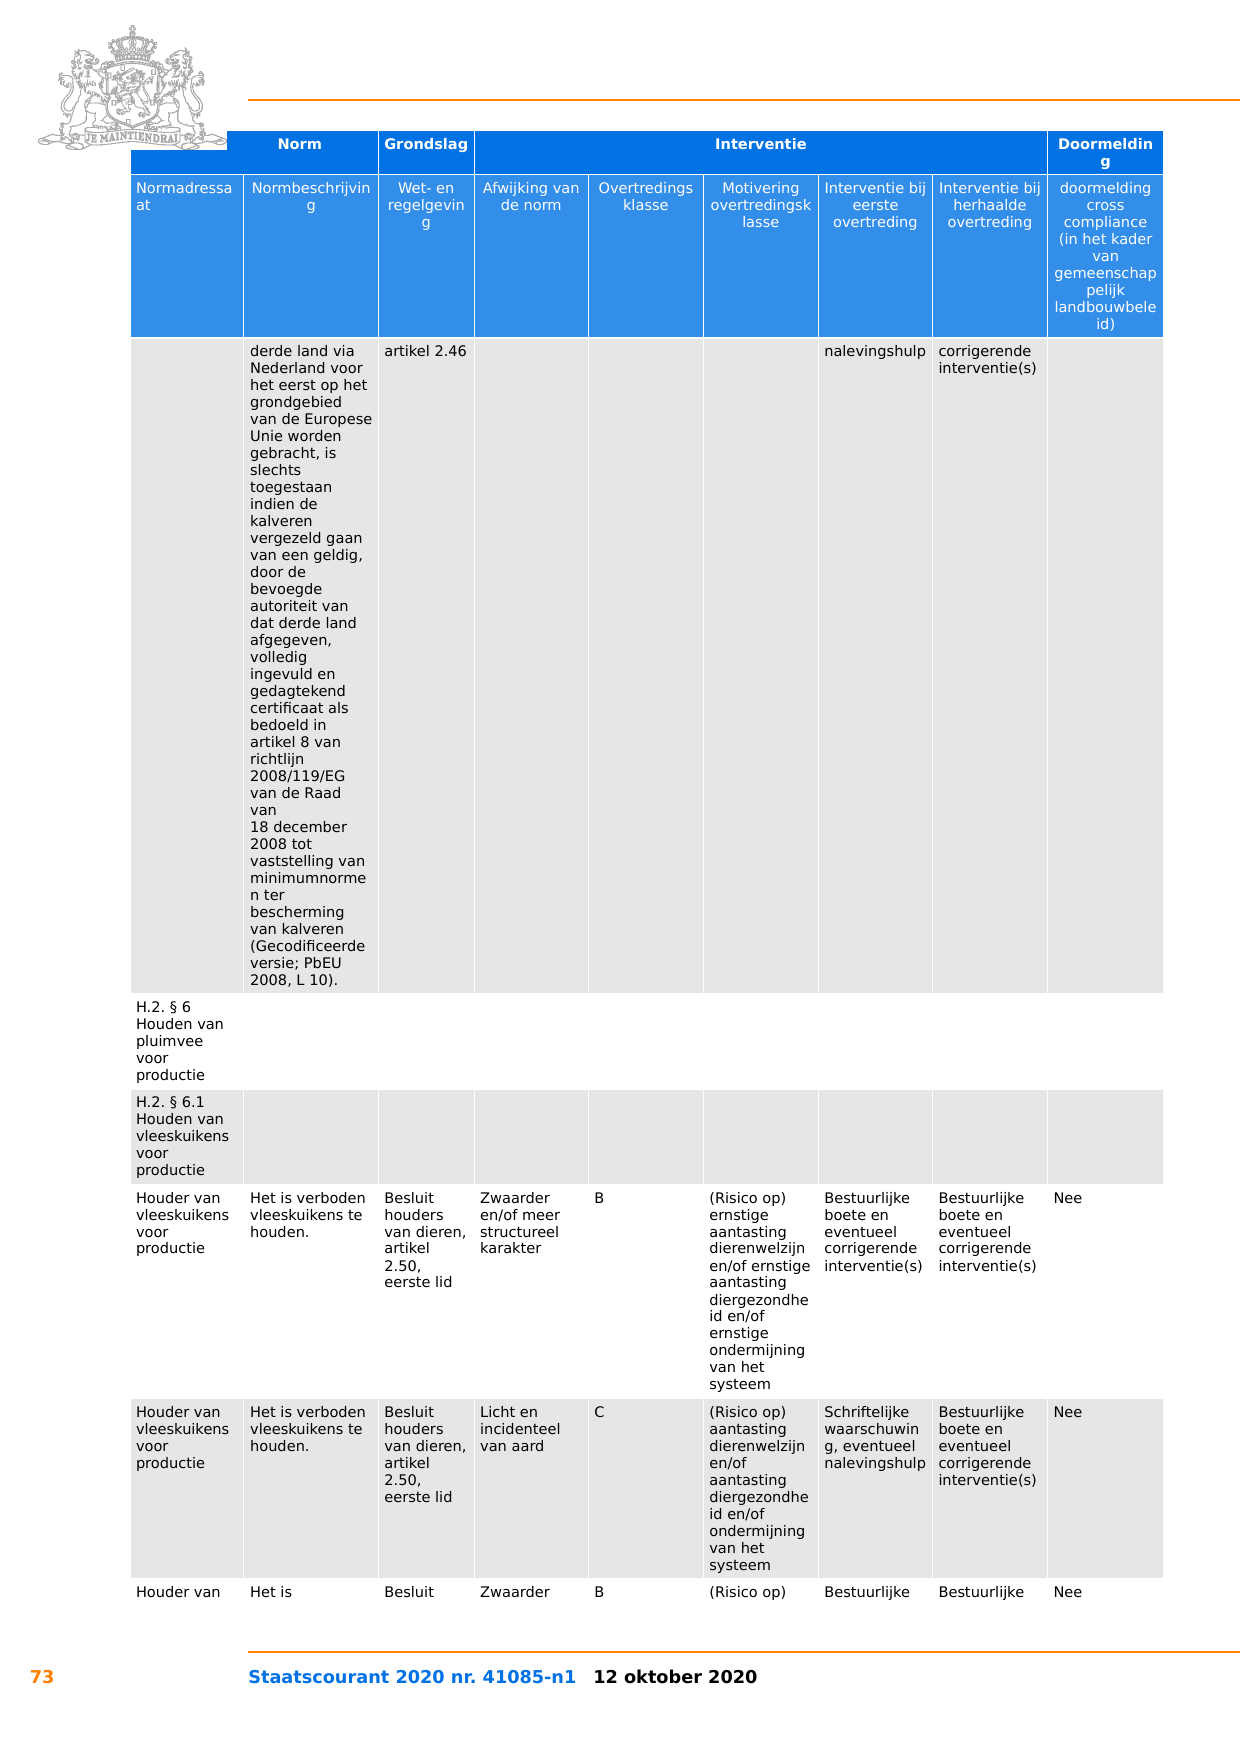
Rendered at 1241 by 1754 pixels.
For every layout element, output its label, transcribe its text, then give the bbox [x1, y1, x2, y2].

table_cell [933, 1090, 1047, 1184]
table_cell [589, 1090, 703, 1184]
table_cell Houder van vleeskuikens voor productie [131, 1399, 243, 1578]
table_cell artikel 2.46 [379, 339, 474, 993]
table_cell Besluit [379, 1579, 474, 1606]
table_cell Houder van [131, 1579, 243, 1606]
table_cell (Risico op) aantasting dierenwelzijn en/of aantasting diergezondheid en/of ondermijning van het systeem [704, 1399, 818, 1578]
table_cell (Risico op) ernstige aantasting dierenwelzijn en/of ernstige aantasting diergezondheid en/of ernstige ondermijning van het systeem [704, 1185, 818, 1398]
table_header Grondslag [379, 131, 474, 174]
table_cell Schriftelijke waarschuwing, eventueel nalevingshulp [819, 1399, 932, 1578]
table_cell [131, 339, 243, 993]
table_cell [379, 1090, 474, 1184]
table_cell Besluit houders van dieren, artikel 2.50, eerste lid [379, 1185, 474, 1398]
table_cell [589, 994, 703, 1088]
table_header Interventie [475, 131, 1047, 174]
table_cell [704, 994, 818, 1088]
table_cell Motivering overtredingsklasse [704, 175, 818, 337]
table_cell Het is verboden vleeskuikens te houden. [244, 1185, 378, 1398]
table_cell [589, 339, 703, 993]
table_cell [379, 994, 474, 1088]
table_cell Nee [1048, 1579, 1163, 1606]
table_cell Bestuurlijke boete en eventueel corrigerende interventie(s) [819, 1185, 932, 1398]
table_cell Houder van vleeskuikens voor productie [131, 1185, 243, 1398]
table_cell Normbeschrijving [244, 175, 378, 337]
picture [38, 25, 227, 150]
table_cell [704, 1090, 818, 1184]
table_cell Zwaarder [475, 1579, 588, 1606]
table_cell Overtredingsklasse [589, 175, 703, 337]
table_cell doormelding cross compliance (in het kader van gemeenschappelijk landbouwbeleid) [1048, 175, 1163, 337]
table_cell [475, 339, 588, 993]
table_cell B [589, 1185, 703, 1398]
table_cell Nee [1048, 1399, 1163, 1578]
table_cell B [589, 1579, 703, 1606]
table_cell [244, 1090, 378, 1184]
table_cell [1048, 1090, 1163, 1184]
table_cell nalevingshulp [819, 339, 932, 993]
table_header Doormelding [1048, 131, 1163, 174]
table_cell Besluit houders van dieren, artikel 2.50, eerste lid [379, 1399, 474, 1578]
table_cell Licht en incidenteel van aard [475, 1399, 588, 1578]
table_cell corrigerende interventie(s) [933, 339, 1047, 993]
table_cell Het is [244, 1579, 378, 1606]
table_cell Normadressaat [131, 175, 243, 337]
table_cell Afwijking van de norm [475, 175, 588, 337]
table_cell [933, 994, 1047, 1088]
table_cell Interventie bij herhaalde overtreding [933, 175, 1047, 337]
table_cell [819, 1090, 932, 1184]
table_cell Bestuurlijke boete en eventueel corrigerende interventie(s) [933, 1399, 1047, 1578]
table_cell (Risico op) [704, 1579, 818, 1606]
table_cell Zwaarder en/of meer structureel karakter [475, 1185, 588, 1398]
table_cell [704, 339, 818, 993]
table_cell Wet- en regelgeving [379, 175, 474, 337]
table_cell Nee [1048, 1185, 1163, 1398]
table_cell H.2. § 6 Houden van pluimvee voor productie [131, 994, 243, 1088]
table_cell Bestuurlijke [819, 1579, 932, 1606]
table_cell [475, 1090, 588, 1184]
table_cell Bestuurlijke boete en eventueel corrigerende interventie(s) [933, 1185, 1047, 1398]
table_cell derde land via Nederland voor het eerst op het grondgebied van de Europese Unie worden gebracht, is slechts toegestaan indien de kalveren vergezeld gaan van een geldig, door de bevoegde autoriteit van dat derde land afgegeven, volledig ingevuld en gedagtekend certificaat als bedoeld in artikel 8 van richtlijn 2008/119/EG van de Raad van 18 december 2008 tot vaststelling van minimumnormen ter bescherming van kalveren (Gecodificeerde versie; PbEU 2008, L 10). [244, 339, 378, 993]
table_cell Interventie bij eerste overtreding [819, 175, 932, 337]
table_cell [475, 994, 588, 1088]
table_cell [1048, 994, 1163, 1088]
table_cell C [589, 1399, 703, 1578]
table_cell [1048, 339, 1163, 993]
table_cell Bestuurlijke [933, 1579, 1047, 1606]
table_header Norm [131, 131, 378, 174]
table_cell Het is verboden vleeskuikens te houden. [244, 1399, 378, 1578]
table_cell H.2. § 6.1 Houden van vleeskuikens voor productie [131, 1090, 243, 1184]
table_cell [244, 994, 378, 1088]
table_cell [819, 994, 932, 1088]
